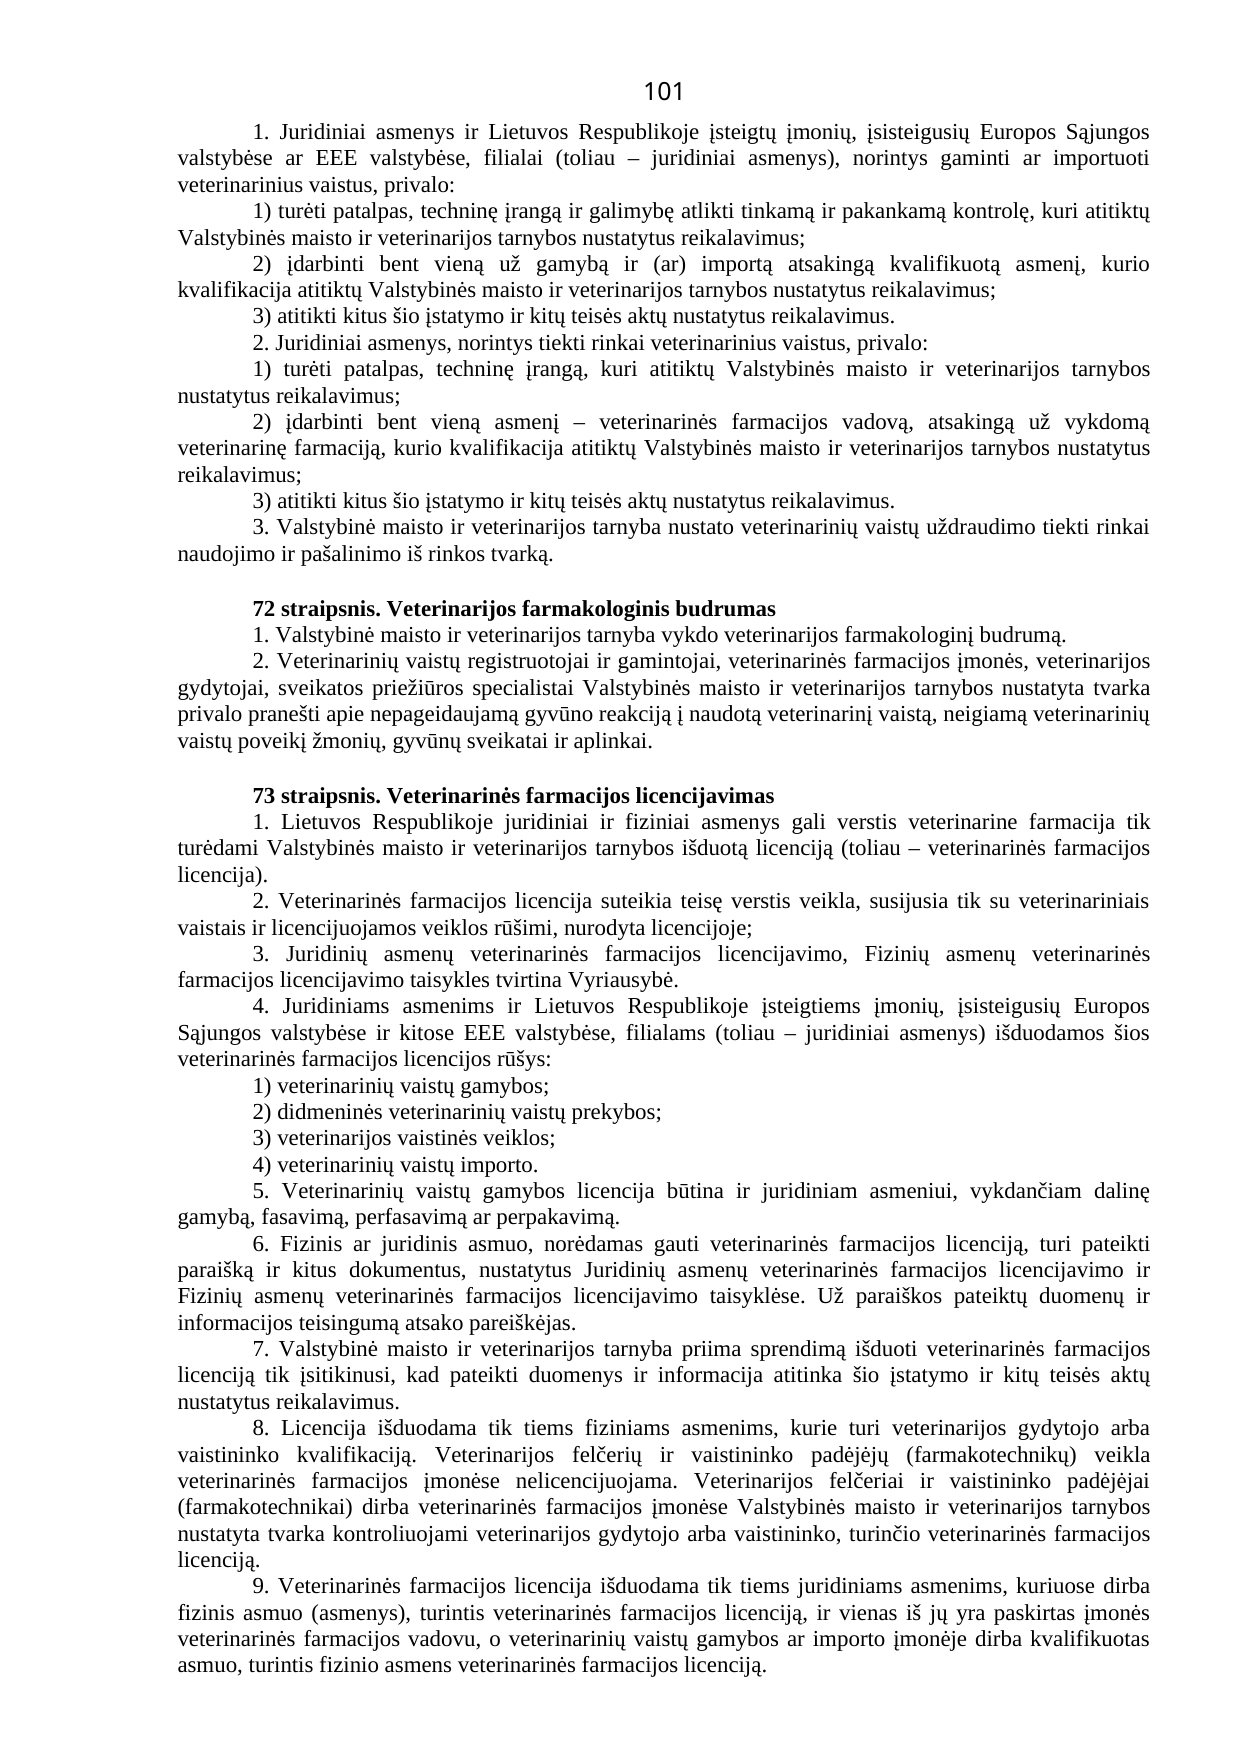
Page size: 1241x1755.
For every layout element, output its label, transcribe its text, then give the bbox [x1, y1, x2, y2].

text 6. Fizinis ar juridinis asmuo, norėdamas gauti veterinarinės farmacijos licenciją, turi pateikti paraišką ir kitus dokumentus, nustatytus Juridinių asmenų veterinarinės farmacijos licencijavimo ir Fizinių asmenų veterinarinės farmacijos licencijavimo taisyklėse. Už paraiškos pateiktų duomenų ir informacijos teisingumą atsako pareiškėjas. [177, 1230, 1152, 1335]
text 1. Lietuvos Respublikoje juridiniai ir fiziniai asmenys gali verstis veterinarine farmacija tik turėdami Valstybinės maisto ir veterinarijos tarnybos išduotą licenciją (toliau – veterinarinės farmacijos licencija). [177, 808, 1152, 887]
text 3. Juridinių asmenų veterinarinės farmacijos licencijavimo, Fizinių asmenų veterinarinės farmacijos licencijavimo taisykles tvirtina Vyriausybė. [177, 940, 1152, 993]
text 73 straipsnis. Veterinarinės farmacijos licencijavimas [177, 782, 1152, 808]
text 5. Veterinarinių vaistų gamybos licencija būtina ir juridiniam asmeniui, vykdančiam dalinę gamybą, fasavimą, perfasavimą ar perpakavimą. [177, 1177, 1152, 1230]
text 7. Valstybinė maisto ir veterinarijos tarnyba priima sprendimą išduoti veterinarinės farmacijos licenciją tik įsitikinusi, kad pateikti duomenys ir informacija atitinka šio įstatymo ir kitų teisės aktų nustatytus reikalavimus. [177, 1335, 1152, 1414]
text 72 straipsnis. Veterinarijos farmakologinis budrumas [177, 595, 1152, 621]
text 8. Licencija išduodama tik tiems fiziniams asmenims, kurie turi veterinarijos gydytojo arba vaistininko kvalifikaciją. Veterinarijos felčerių ir vaistininko padėjėjų (farmakotechnikų) veikla veterinarinės farmacijos įmonėse nelicencijuojama. Veterinarijos felčeriai ir vaistininko padėjėjai (farmakotechnikai) dirba veterinarinės farmacijos įmonėse Valstybinės maisto ir veterinarijos tarnybos nustatyta tvarka kontroliuojami veterinarijos gydytojo arba vaistininko, turinčio veterinarinės farmacijos licenciją. [177, 1414, 1152, 1572]
text 1) turėti patalpas, techninę įrangą ir galimybę atlikti tinkamą ir pakankamą kontrolę, kuri atitiktų Valstybinės maisto ir veterinarijos tarnybos nustatytus reikalavimus; [177, 197, 1152, 250]
text 1) turėti patalpas, techninę įrangą, kuri atitiktų Valstybinės maisto ir veterinarijos tarnybos nustatytus reikalavimus; [177, 355, 1152, 408]
text 2) įdarbinti bent vieną už gamybą ir (ar) importą atsakingą kvalifikuotą asmenį, kurio kvalifikacija atitiktų Valstybinės maisto ir veterinarijos tarnybos nustatytus reikalavimus; [177, 250, 1152, 303]
text 1. Valstybinė maisto ir veterinarijos tarnyba vykdo veterinarijos farmakologinį budrumą. [177, 621, 1152, 648]
text 2. Juridiniai asmenys, norintys tiekti rinkai veterinarinius vaistus, privalo: [177, 329, 1152, 355]
text 3) veterinarijos vaistinės veiklos; [177, 1124, 1152, 1151]
text 2) didmeninės veterinarinių vaistų prekybos; [177, 1098, 1152, 1124]
text 2. Veterinarinės farmacijos licencija suteikia teisę verstis veikla, susijusia tik su veterinariniais vaistais ir licencijuojamos veiklos rūšimi, nurodyta licencijoje; [177, 887, 1152, 940]
text 9. Veterinarinės farmacijos licencija išduodama tik tiems juridiniams asmenims, kuriuose dirba fizinis asmuo (asmenys), turintis veterinarinės farmacijos licenciją, ir vienas iš jų yra paskirtas įmonės veterinarinės farmacijos vadovu, o veterinarinių vaistų gamybos ar importo įmonėje dirba kvalifikuotas asmuo, turintis fizinio asmens veterinarinės farmacijos licenciją. [177, 1572, 1152, 1678]
text 1) veterinarinių vaistų gamybos; [177, 1072, 1152, 1098]
text 4) veterinarinių vaistų importo. [177, 1151, 1152, 1177]
text 2) įdarbinti bent vieną asmenį – veterinarinės farmacijos vadovą, atsakingą už vykdomą veterinarinę farmaciją, kurio kvalifikacija atitiktų Valstybinės maisto ir veterinarijos tarnybos nustatytus reikalavimus; [177, 408, 1152, 487]
text 3. Valstybinė maisto ir veterinarijos tarnyba nustato veterinarinių vaistų uždraudimo tiekti rinkai naudojimo ir pašalinimo iš rinkos tvarką. [177, 513, 1152, 566]
text 3) atitikti kitus šio įstatymo ir kitų teisės aktų nustatytus reikalavimus. [177, 487, 1152, 513]
text 3) atitikti kitus šio įstatymo ir kitų teisės aktų nustatytus reikalavimus. [177, 303, 1152, 329]
text 1. Juridiniai asmenys ir Lietuvos Respublikoje įsteigtų įmonių, įsisteigusių Europos Sąjungos valstybėse ar EEE valstybėse, filialai (toliau – juridiniai asmenys), norintys gaminti ar importuoti veterinarinius vaistus, privalo: [177, 118, 1152, 197]
text 4. Juridiniams asmenims ir Lietuvos Respublikoje įsteigtiems įmonių, įsisteigusių Europos Sąjungos valstybėse ir kitose EEE valstybėse, filialams (toliau – juridiniai asmenys) išduodamos šios veterinarinės farmacijos licencijos rūšys: [177, 993, 1152, 1072]
text 2. Veterinarinių vaistų registruotojai ir gamintojai, veterinarinės farmacijos įmonės, veterinarijos gydytojai, sveikatos priežiūros specialistai Valstybinės maisto ir veterinarijos tarnybos nustatyta tvarka privalo pranešti apie nepageidaujamą gyvūno reakciją į naudotą veterinarinį vaistą, neigiamą veterinarinių vaistų poveikį žmonių, gyvūnų sveikatai ir aplinkai. [177, 648, 1152, 753]
